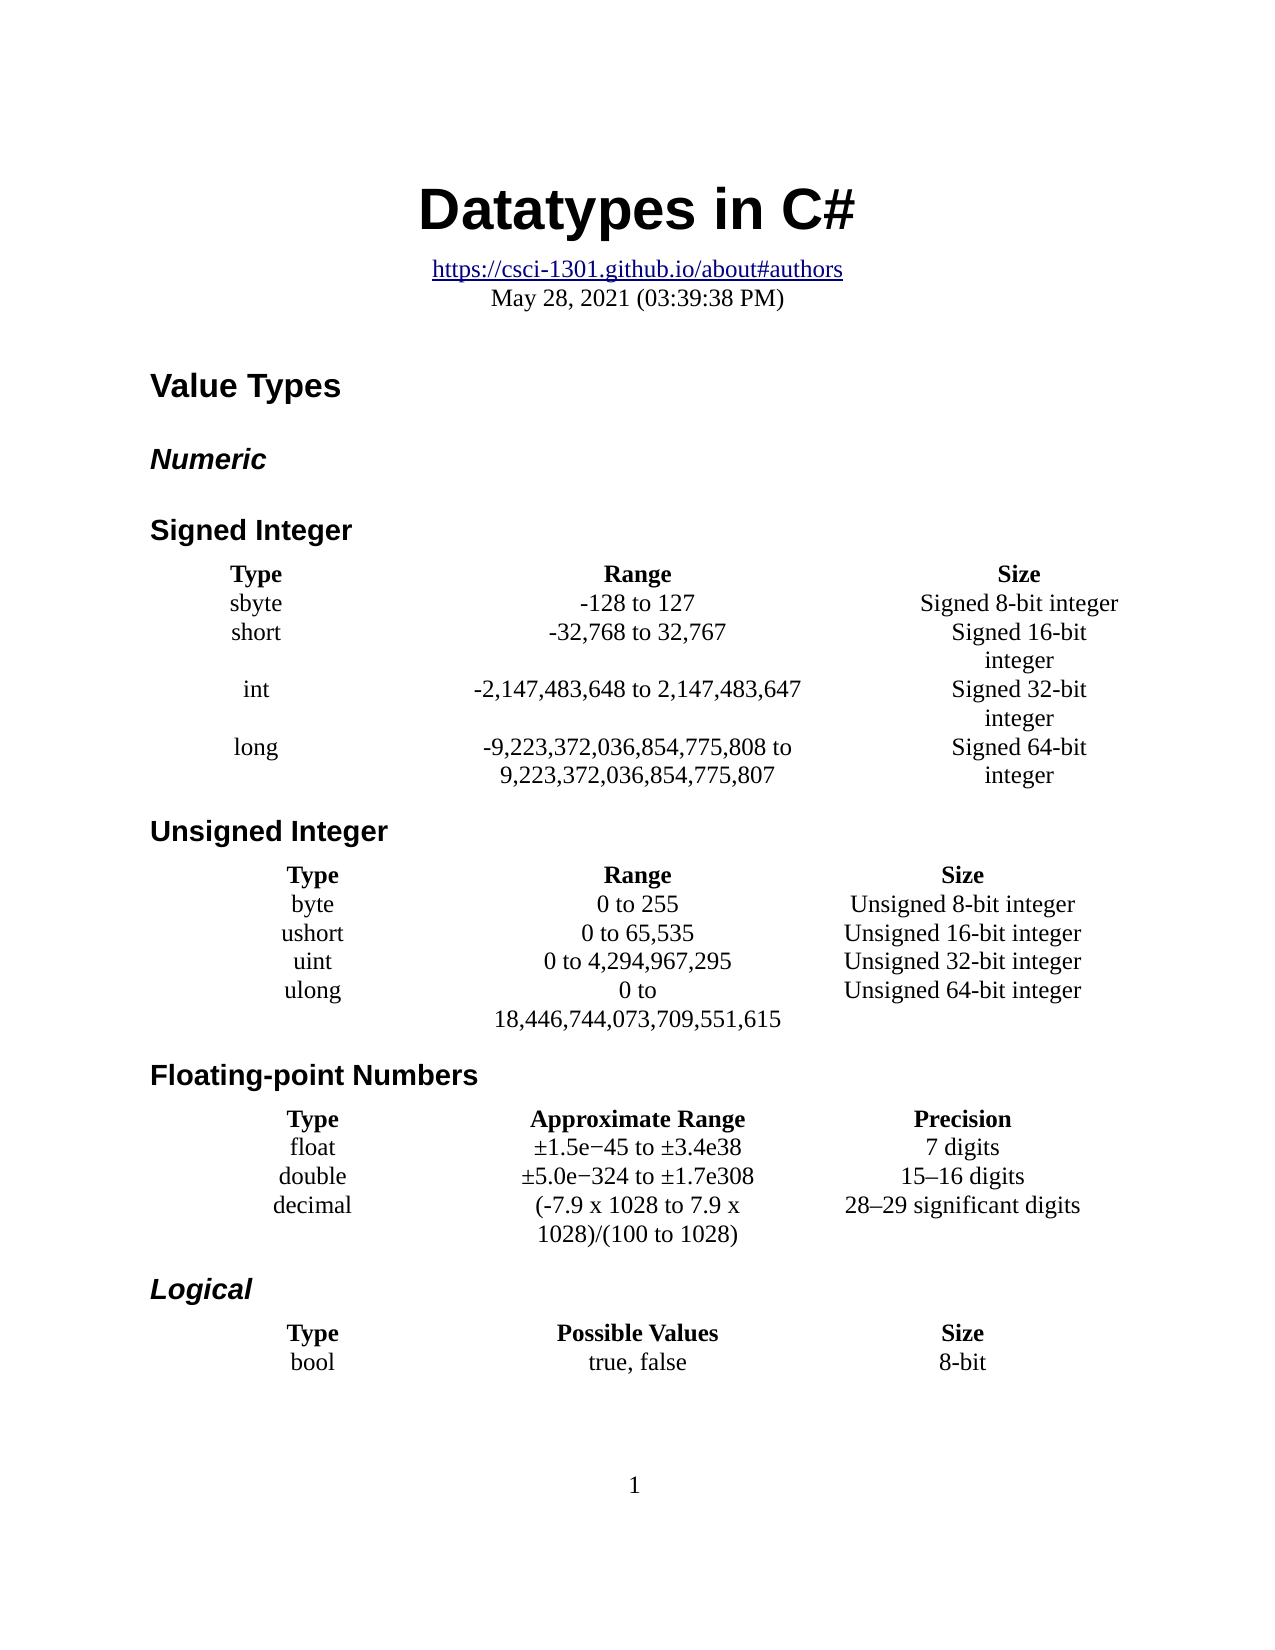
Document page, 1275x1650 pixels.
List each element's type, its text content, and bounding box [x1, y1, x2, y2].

table_cell bool [150, 1347, 475, 1376]
subtitle Logical [150, 1272, 1125, 1306]
table_header Type [150, 1319, 475, 1347]
table_header Range [475, 860, 800, 889]
table_cell float [150, 1133, 475, 1161]
table_cell 28–29 significant digits [800, 1190, 1125, 1247]
table_header Size [800, 1319, 1125, 1347]
table_cell true, false [475, 1347, 800, 1376]
table_cell ±1.5e−45 to ±3.4e38 [475, 1133, 800, 1161]
title Datatypes in C# [150, 175, 1125, 242]
table_cell Unsigned 16-bit integer [800, 918, 1125, 946]
table_cell ushort [150, 918, 475, 946]
table_cell -32,768 to 32,767 [362, 617, 913, 674]
table_cell -128 to 127 [362, 588, 913, 617]
table_cell Signed 64-bit integer [913, 732, 1125, 789]
table_cell Signed 8-bit integer [913, 588, 1125, 617]
table_cell short [150, 617, 362, 674]
table_cell Unsigned 64-bit integer [800, 975, 1125, 1033]
table_cell Signed 16-bit integer [913, 617, 1125, 674]
table_header Possible Values [475, 1319, 800, 1347]
table_cell 0 to 65,535 [475, 918, 800, 946]
table_header Range [362, 559, 913, 588]
subtitle Value Types [150, 366, 1125, 404]
subtitle Numeric [150, 442, 1125, 476]
table_cell decimal [150, 1190, 475, 1247]
table_cell 7 digits [800, 1133, 1125, 1161]
table_header Type [150, 860, 475, 889]
table_header Type [150, 559, 362, 588]
table_cell int [150, 674, 362, 732]
table_header Type [150, 1104, 475, 1132]
table_header Size [913, 559, 1125, 588]
subtitle Signed Integer [150, 513, 1125, 547]
table_cell 0 to 18,446,744,073,709,551,615 [475, 975, 800, 1033]
table_cell (-7.9 x 1028 to 7.9 x 1028)/(100 to 1028) [475, 1190, 800, 1247]
table_cell -9,223,372,036,854,775,808 to 9,223,372,036,854,775,807 [362, 732, 913, 789]
table_cell Unsigned 32-bit integer [800, 946, 1125, 975]
table_cell 0 to 255 [475, 889, 800, 918]
table_cell byte [150, 889, 475, 918]
table_header Approximate Range [475, 1104, 800, 1132]
table_cell sbyte [150, 588, 362, 617]
table_cell -2,147,483,648 to 2,147,483,647 [362, 674, 913, 732]
table_cell ±5.0e−324 to ±1.7e308 [475, 1161, 800, 1190]
subtitle Floating-point Numbers [150, 1058, 1125, 1091]
table_cell double [150, 1161, 475, 1190]
table_cell 15–16 digits [800, 1161, 1125, 1190]
subtitle Unsigned Integer [150, 814, 1125, 848]
table_header Size [800, 860, 1125, 889]
table_cell 8-bit [800, 1347, 1125, 1376]
text https://csci-1301.github.io/about#authors [150, 254, 1125, 283]
table_cell 0 to 4,294,967,295 [475, 946, 800, 975]
table_cell Signed 32-bit integer [913, 674, 1125, 732]
text May 28, 2021 (03:39:38 PM) [150, 283, 1125, 312]
table_header Precision [800, 1104, 1125, 1132]
table_cell Unsigned 8-bit integer [800, 889, 1125, 918]
table_cell long [150, 732, 362, 789]
table_cell ulong [150, 975, 475, 1033]
table_cell uint [150, 946, 475, 975]
